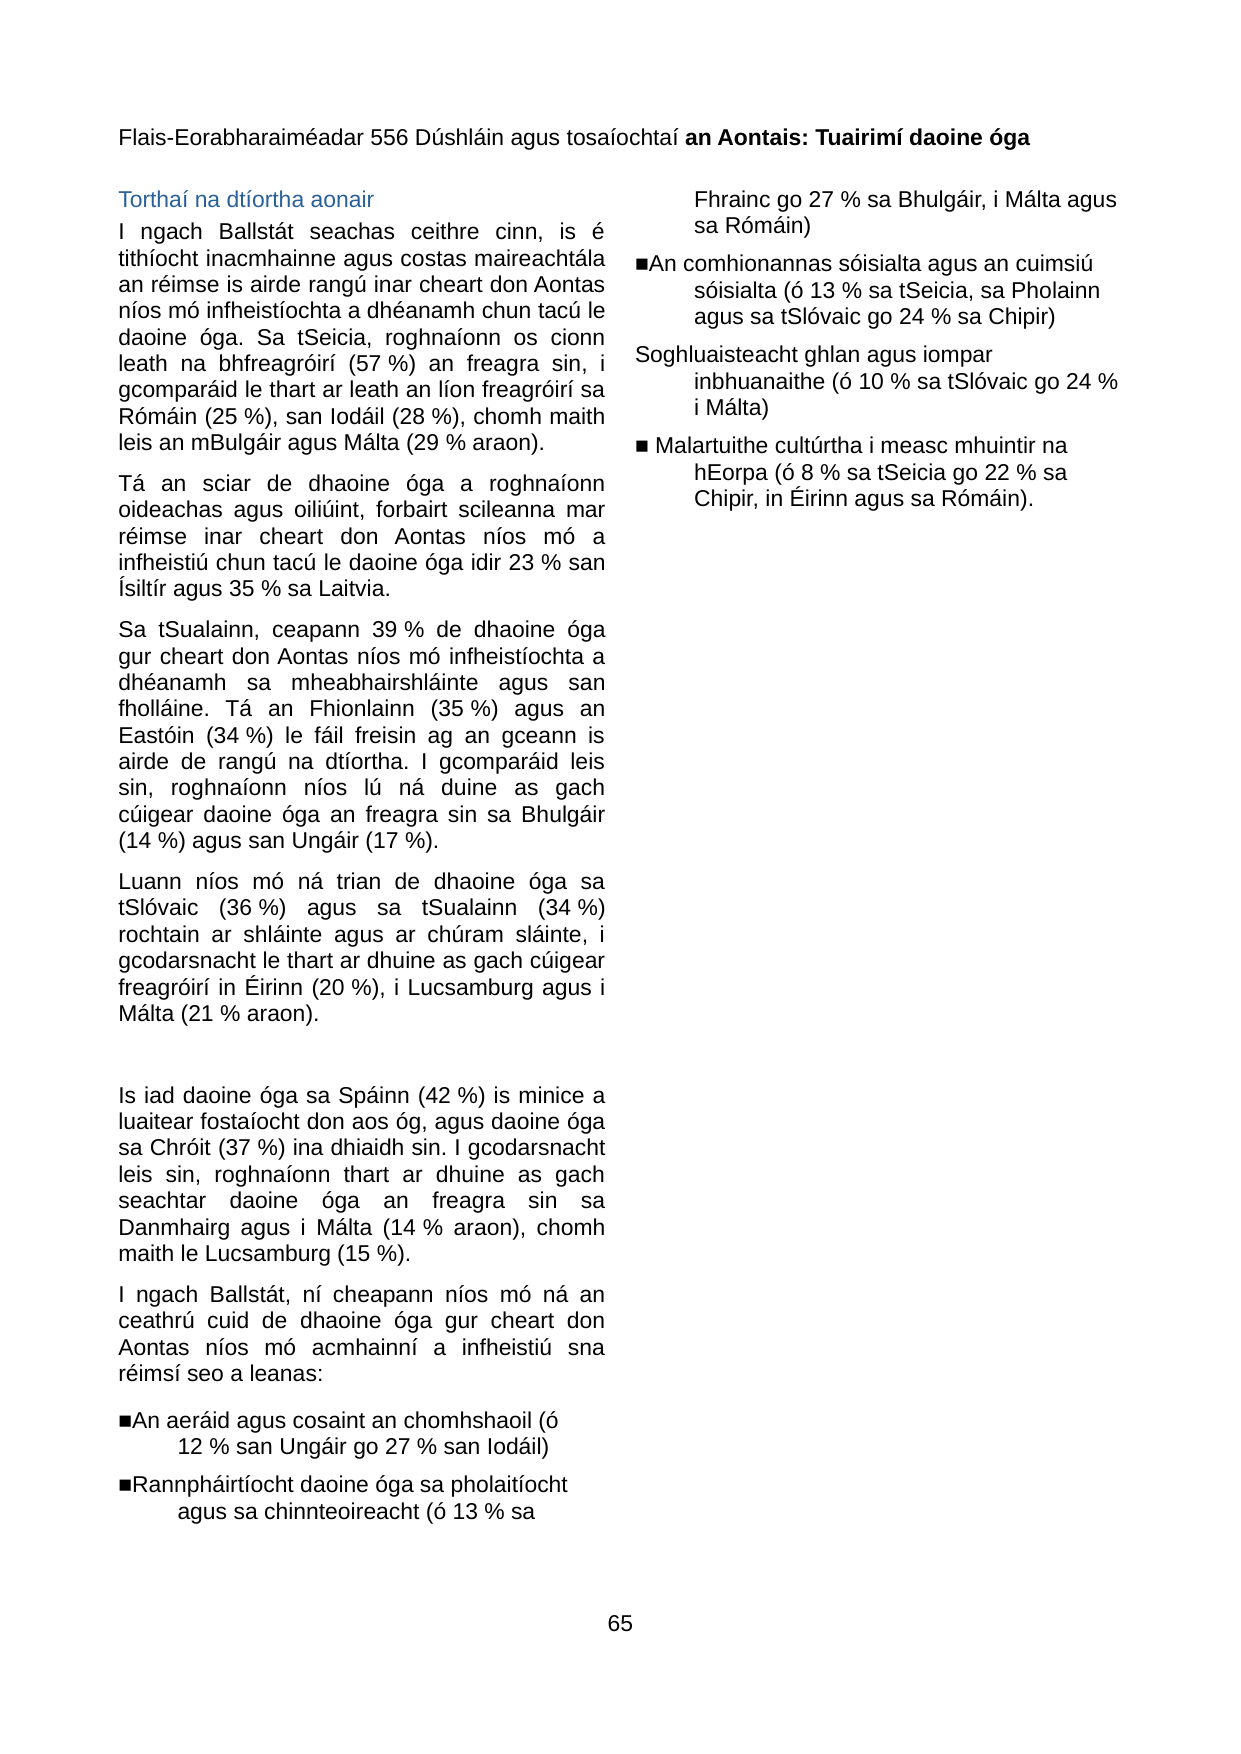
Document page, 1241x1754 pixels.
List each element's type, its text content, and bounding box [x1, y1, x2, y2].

text ■Rannpháirtíocht daoine óga sa pholaitíocht agus sa chinnteoireacht (ó 13 % sa [118, 1471, 605, 1524]
text Sa tSualainn, ceapann 39 % de dhaoine óga gur cheart don Aontas níos mó infheistíochta a dhéanamh sa mheabhairshláinte agus san fholláine. Tá an Fhionlainn (35 %) agus an Eastóin (34 %) le fáil freisin ag an gceann is airde de rangú na dtíortha. I gcomparáid leis sin, roghnaíonn níos lú ná duine as gach cúigear daoine óga an freagra sin sa Bhulgáir (14 %) agus san Ungáir (17 %). [118, 616, 605, 853]
text Luann níos mó ná trian de dhaoine óga sa tSlóvaic (36 %) agus sa tSualainn (34 %) rochtain ar shláinte agus ar chúram sláinte, i gcodarsnacht le thart ar dhuine as gach cúigear freagróirí in Éirinn (20 %), i Lucsamburg agus i Málta (21 % araon). [118, 868, 605, 1026]
text Soghluaisteacht ghlan agus iompar inbhuanaithe (ó 10 % sa tSlóvaic go 24 % i Málta) [635, 341, 1122, 420]
text Tá an sciar de dhaoine óga a roghnaíonn oideachas agus oiliúint, forbairt scileanna mar réimse inar cheart don Aontas níos mó a infheistiú chun tacú le daoine óga idir 23 % san Ísiltír agus 35 % sa Laitvia. [118, 470, 605, 602]
text Torthaí na dtíortha aonair [118, 186, 605, 212]
text ■An comhionannas sóisialta agus an cuimsiú sóisialta (ó 13 % sa tSeicia, sa Pholainn agus sa tSlóvaic go 24 % sa Chipir) [635, 250, 1122, 329]
text I ngach Ballstát, ní cheapann níos mó ná an ceathrú cuid de dhaoine óga gur cheart don Aontas níos mó acmhainní a infheistiú sna réimsí seo a leanas: [118, 1281, 605, 1386]
text Is iad daoine óga sa Spáinn (42 %) is minice a luaitear fostaíocht don aos óg, agus daoine óga sa Chróit (37 %) ina dhiaidh sin. I gcodarsnacht leis sin, roghnaíonn thart ar dhuine as gach seachtar daoine óga an freagra sin sa Danmhairg agus i Málta (14 % araon), chomh maith le Lucsamburg (15 %). [118, 1082, 605, 1266]
text Fhrainc go 27 % sa Bhulgáir, i Málta agus sa Rómáin) [635, 186, 1122, 238]
text ■ Malartuithe cultúrtha i measc mhuintir na hEorpa (ó 8 % sa tSeicia go 22 % sa Chipir, in Éirinn agus sa Rómáin). [635, 432, 1122, 511]
text I ngach Ballstát seachas ceithre cinn, is é tithíocht inacmhainne agus costas maireachtála an réimse is airde rangú inar cheart don Aontas níos mó infheistíochta a dhéanamh chun tacú le daoine óga. Sa tSeicia, roghnaíonn os cionn leath na bhfreagróirí (57 %) an freagra sin, i gcomparáid le thart ar leath an líon freagróirí sa Rómáin (25 %), san Iodáil (28 %), chomh maith leis an mBulgáir agus Málta (29 % araon). [118, 218, 605, 455]
text ■An aeráid agus cosaint an chomhshaoil (ó 12 % san Ungáir go 27 % san Iodáil) [118, 1407, 605, 1459]
